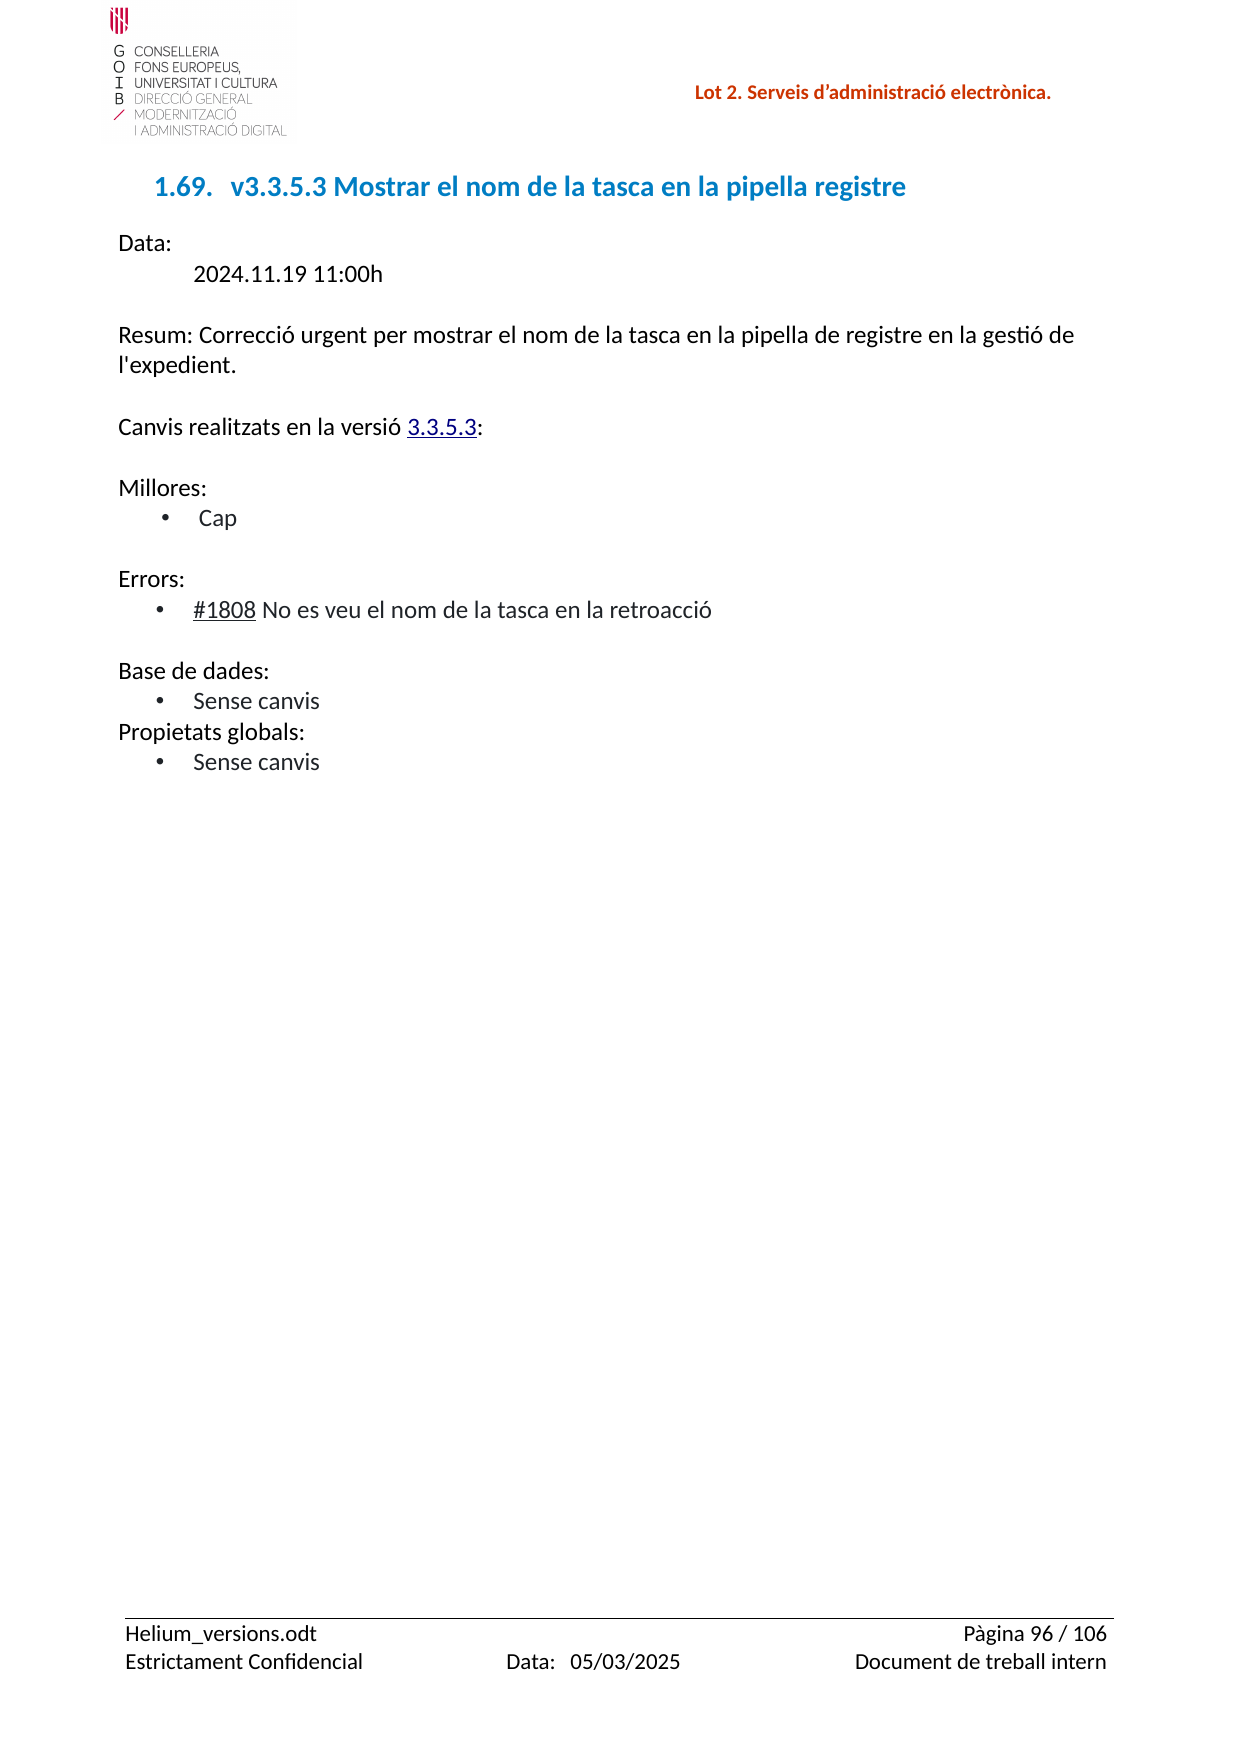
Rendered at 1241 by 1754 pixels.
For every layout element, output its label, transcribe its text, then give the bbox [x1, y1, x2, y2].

text Base de dades: [118, 655, 1122, 685]
text Data: [118, 228, 1122, 258]
text Canvis realitzats en la versió 3.3.5.3: [118, 411, 1122, 441]
text Millores: [118, 472, 1122, 502]
text 2024.11.19 11:00h [118, 258, 1122, 289]
list Sense canvis [156, 746, 1122, 777]
picture [100, 0, 297, 144]
text Resum: Correcció urgent per mostrar el nom de la tasca en la pipella de registre en la gestió de l'expedient. [118, 319, 1122, 380]
list Cap [161, 502, 1122, 533]
list #1808 No es veu el nom de la tasca en la retroacció [156, 594, 1122, 624]
text Propietats globals: [118, 716, 1122, 746]
text Errors: [118, 563, 1122, 594]
list Sense canvis [156, 685, 1122, 716]
subtitle v3.3.5.3 Mostrar el nom de la tasca en la pipella registre [153, 168, 1122, 204]
